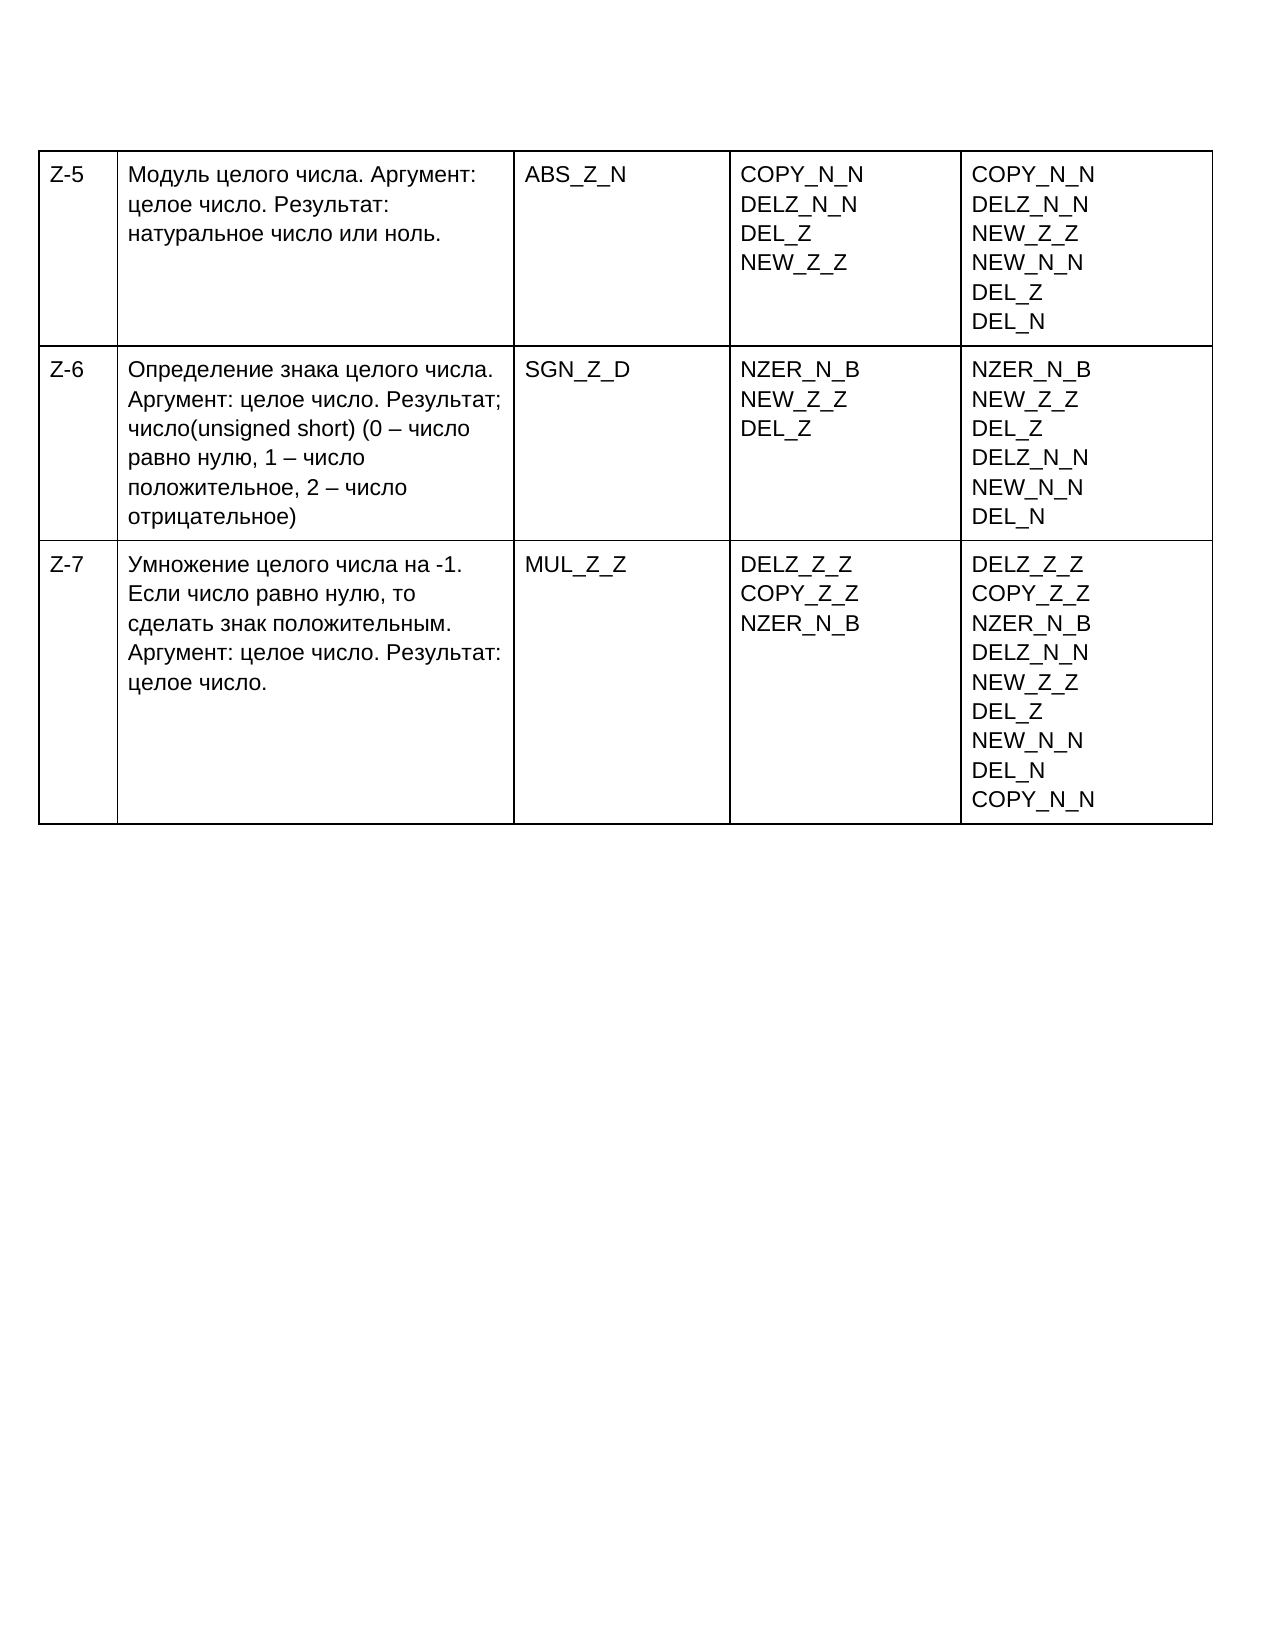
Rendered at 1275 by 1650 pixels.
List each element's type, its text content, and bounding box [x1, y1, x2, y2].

table_cell ABS_Z_N [515, 152, 729, 345]
table_cell COPY_N_N DELZ_N_N NEW_Z_Z NEW_N_N DEL_Z DEL_N [962, 152, 1212, 345]
table_cell Z-5 [40, 152, 117, 345]
table_cell NZER_N_B NEW_Z_Z DEL_Z [731, 347, 960, 540]
table_cell Z-6 [40, 347, 117, 540]
table_cell Модуль целого числа. Аргумент: целое число. Результат: натуральное число или ноль. [118, 152, 513, 345]
table_cell Z-7 [40, 541, 117, 823]
table_cell SGN_Z_D [515, 347, 729, 540]
table_cell Умножение целого числа на -1. Если число равно нулю, то сделать знак положительным. Аргумент: целое число. Результат: целое число. [118, 541, 513, 823]
table_cell Определение знака целого числа. Аргумент: целое число. Результат; число(unsigned short) (0 – число равно нулю, 1 – число положительное, 2 – число отрицательное) [118, 347, 513, 540]
table_cell NZER_N_B NEW_Z_Z DEL_Z DELZ_N_N NEW_N_N DEL_N [962, 347, 1212, 540]
table_cell DELZ_Z_Z COPY_Z_Z NZER_N_B DELZ_N_N NEW_Z_Z DEL_Z NEW_N_N DEL_N COPY_N_N [962, 541, 1212, 823]
table_cell COPY_N_N DELZ_N_N DEL_Z NEW_Z_Z [731, 152, 960, 345]
table_cell DELZ_Z_Z COPY_Z_Z NZER_N_B [731, 541, 960, 823]
table_cell MUL_Z_Z [515, 541, 729, 823]
